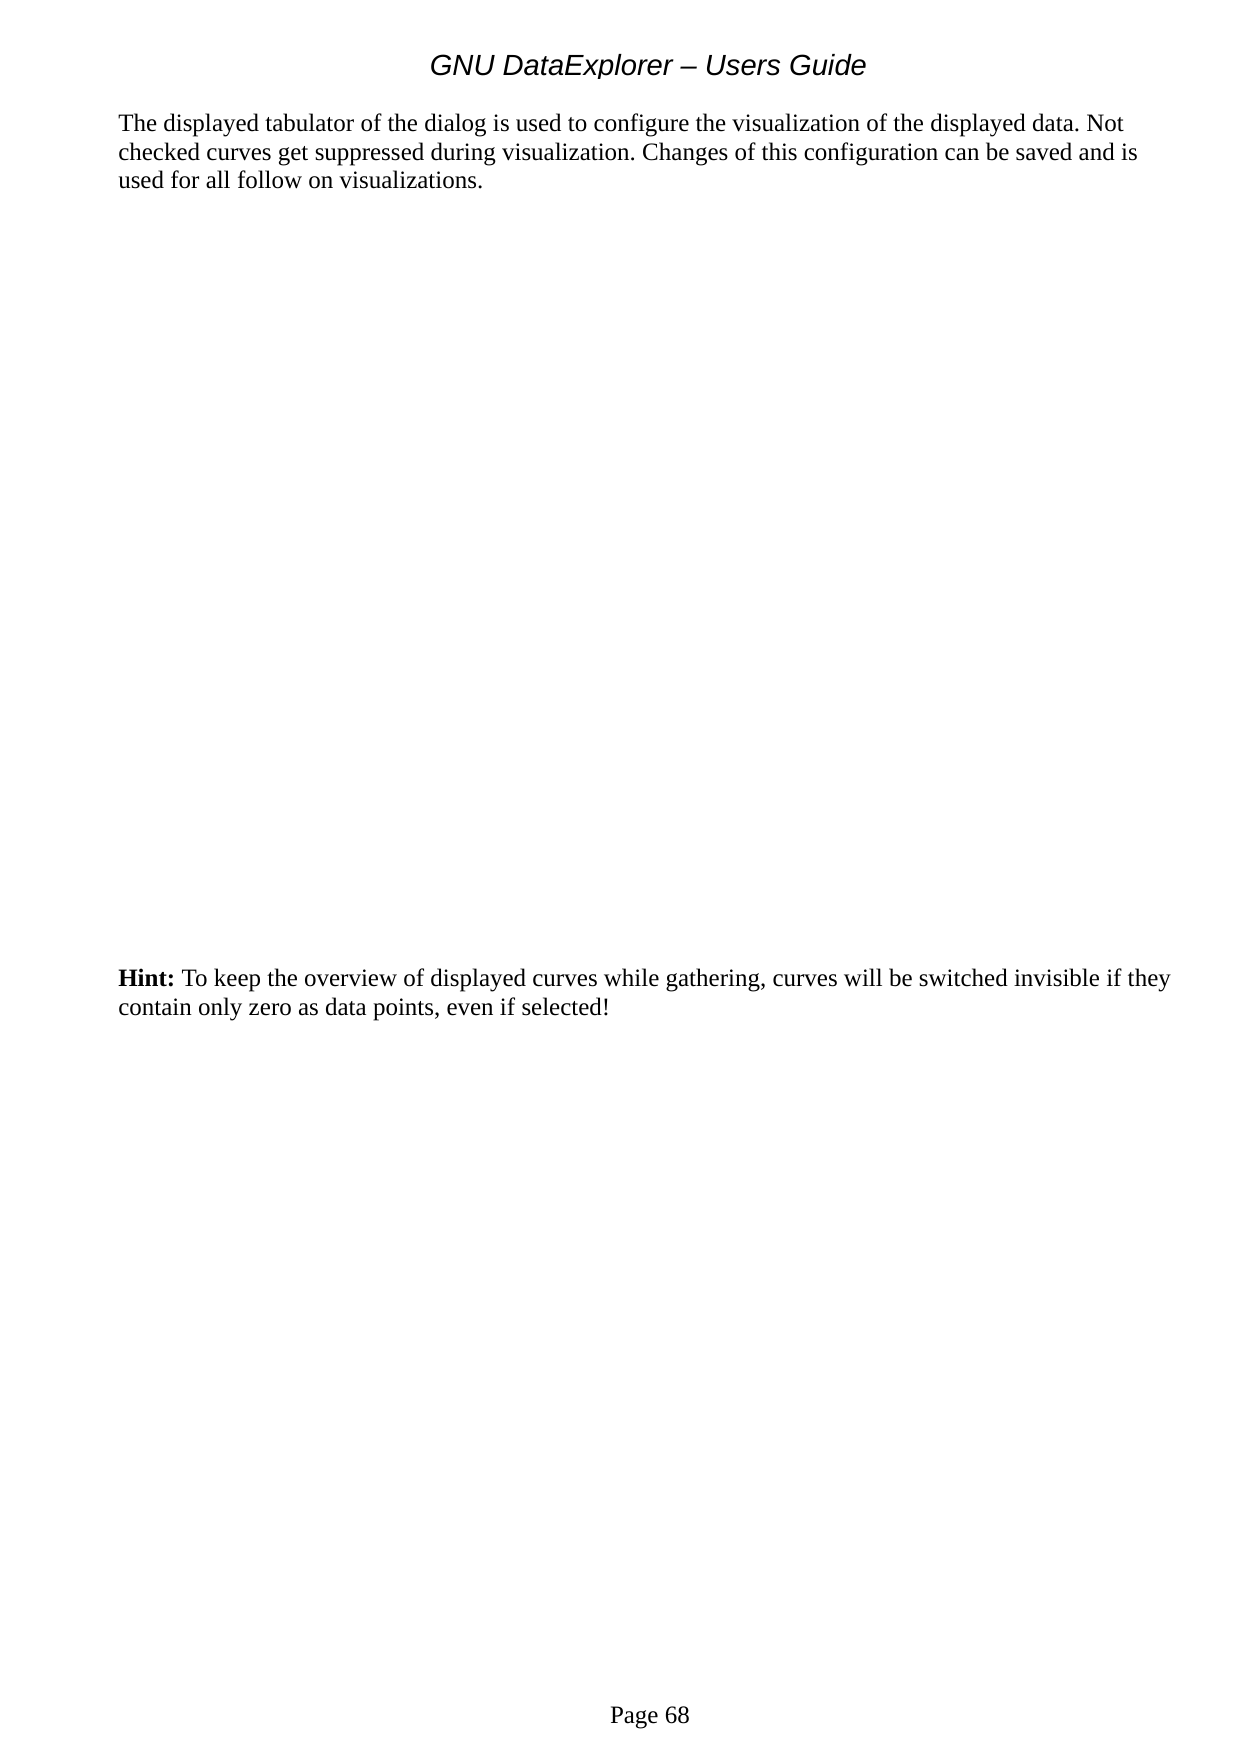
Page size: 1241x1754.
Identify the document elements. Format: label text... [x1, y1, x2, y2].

text The displayed tabulator of the dialog is used to configure the visualization of the displayed data. Not checked curves get suppressed during visualization. Changes of this configuration can be saved and is used for all follow on visualizations. [118, 108, 1181, 194]
text Hint: To keep the overview of displayed curves while gathering, curves will be switched invisible if they contain only zero as data points, even if selected! [118, 963, 1181, 1021]
